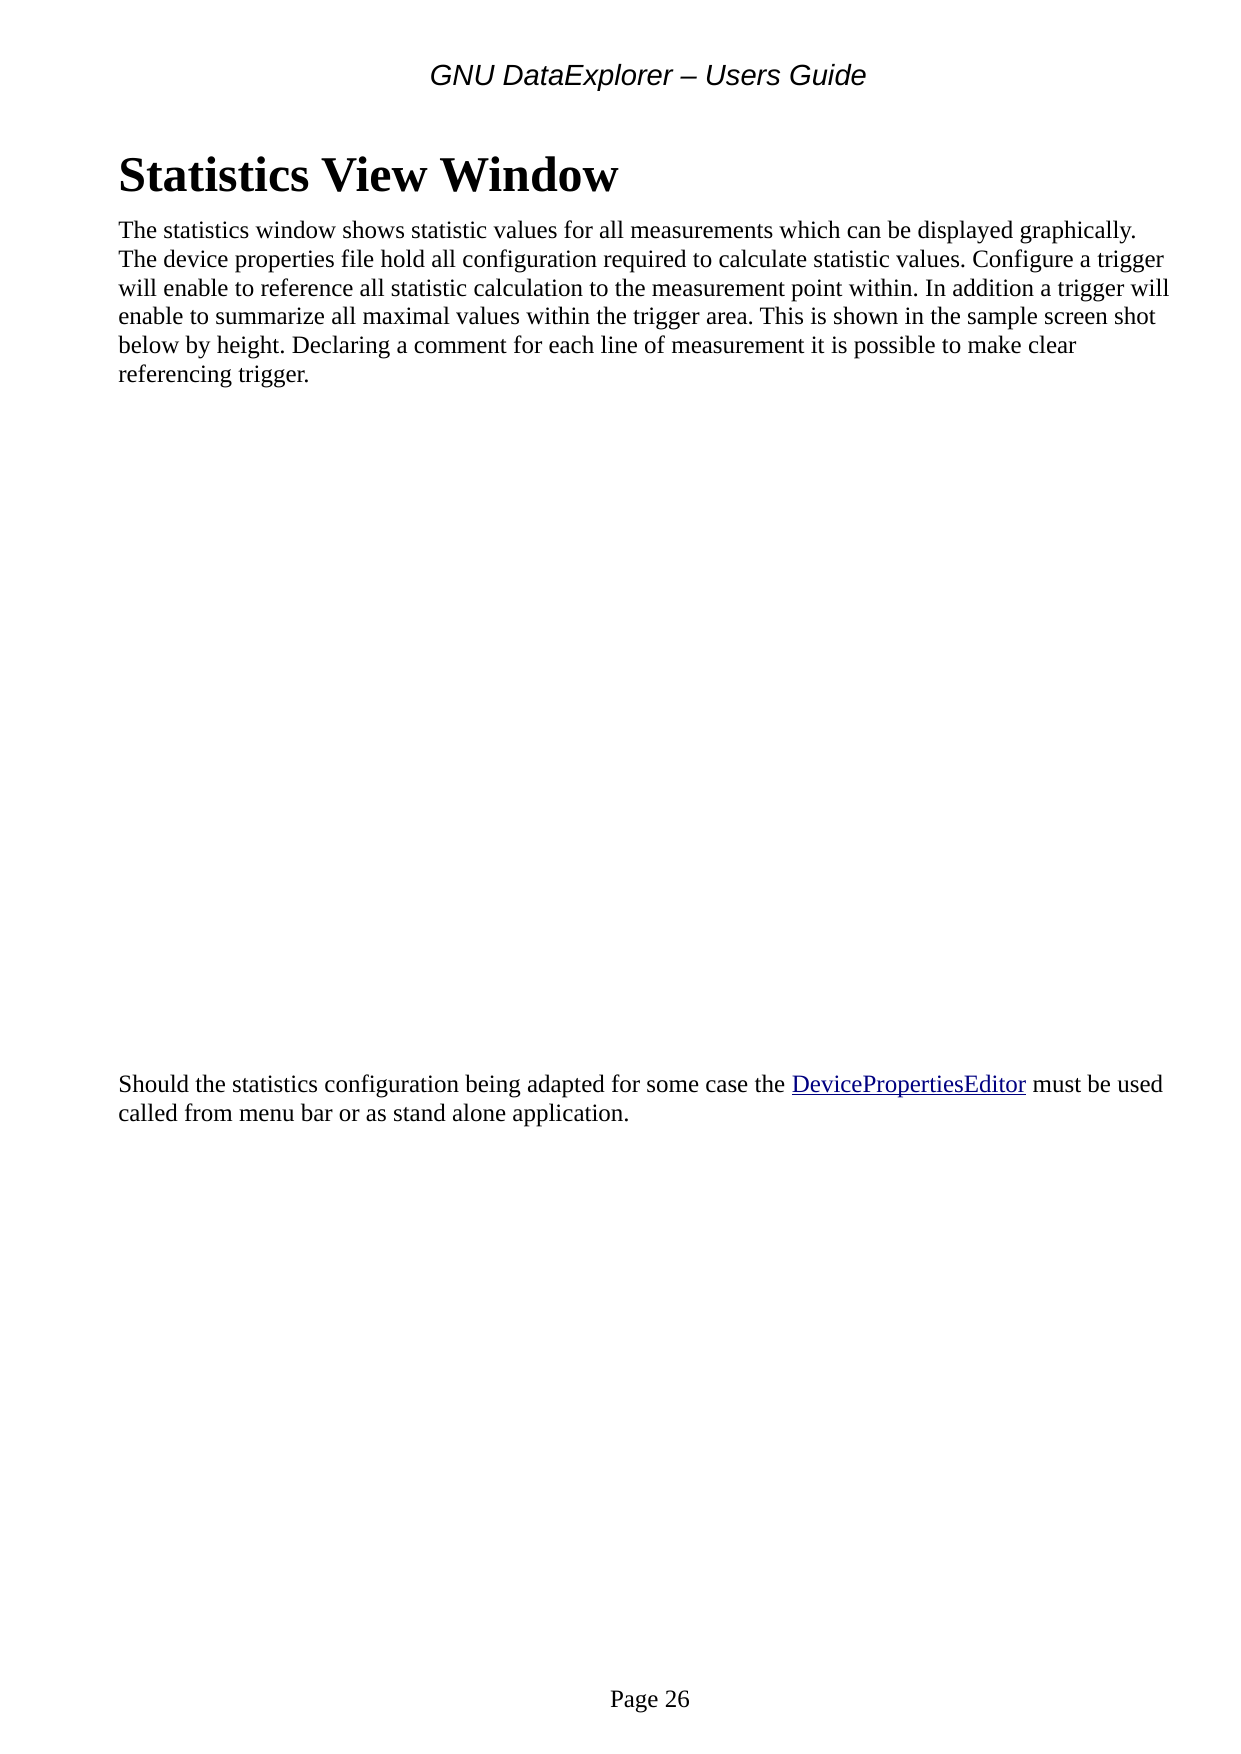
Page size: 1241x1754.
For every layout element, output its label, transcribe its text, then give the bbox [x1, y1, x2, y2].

text Should the statistics configuration being adapted for some case the DevicePropertiesEditor must be used called from menu bar or as stand alone application. [118, 1069, 1181, 1126]
text The statistics window shows statistic values for all measurements which can be displayed graphically. The device properties file hold all configuration required to calculate statistic values. Configure a trigger will enable to reference all statistic calculation to the measurement point within. In addition a trigger will enable to summarize all maximal values within the trigger area. This is shown in the sample screen shot below by height. Declaring a comment for each line of measurement it is possible to make clear referencing trigger. [118, 215, 1181, 388]
subtitle Statistics View Window [118, 145, 1181, 203]
